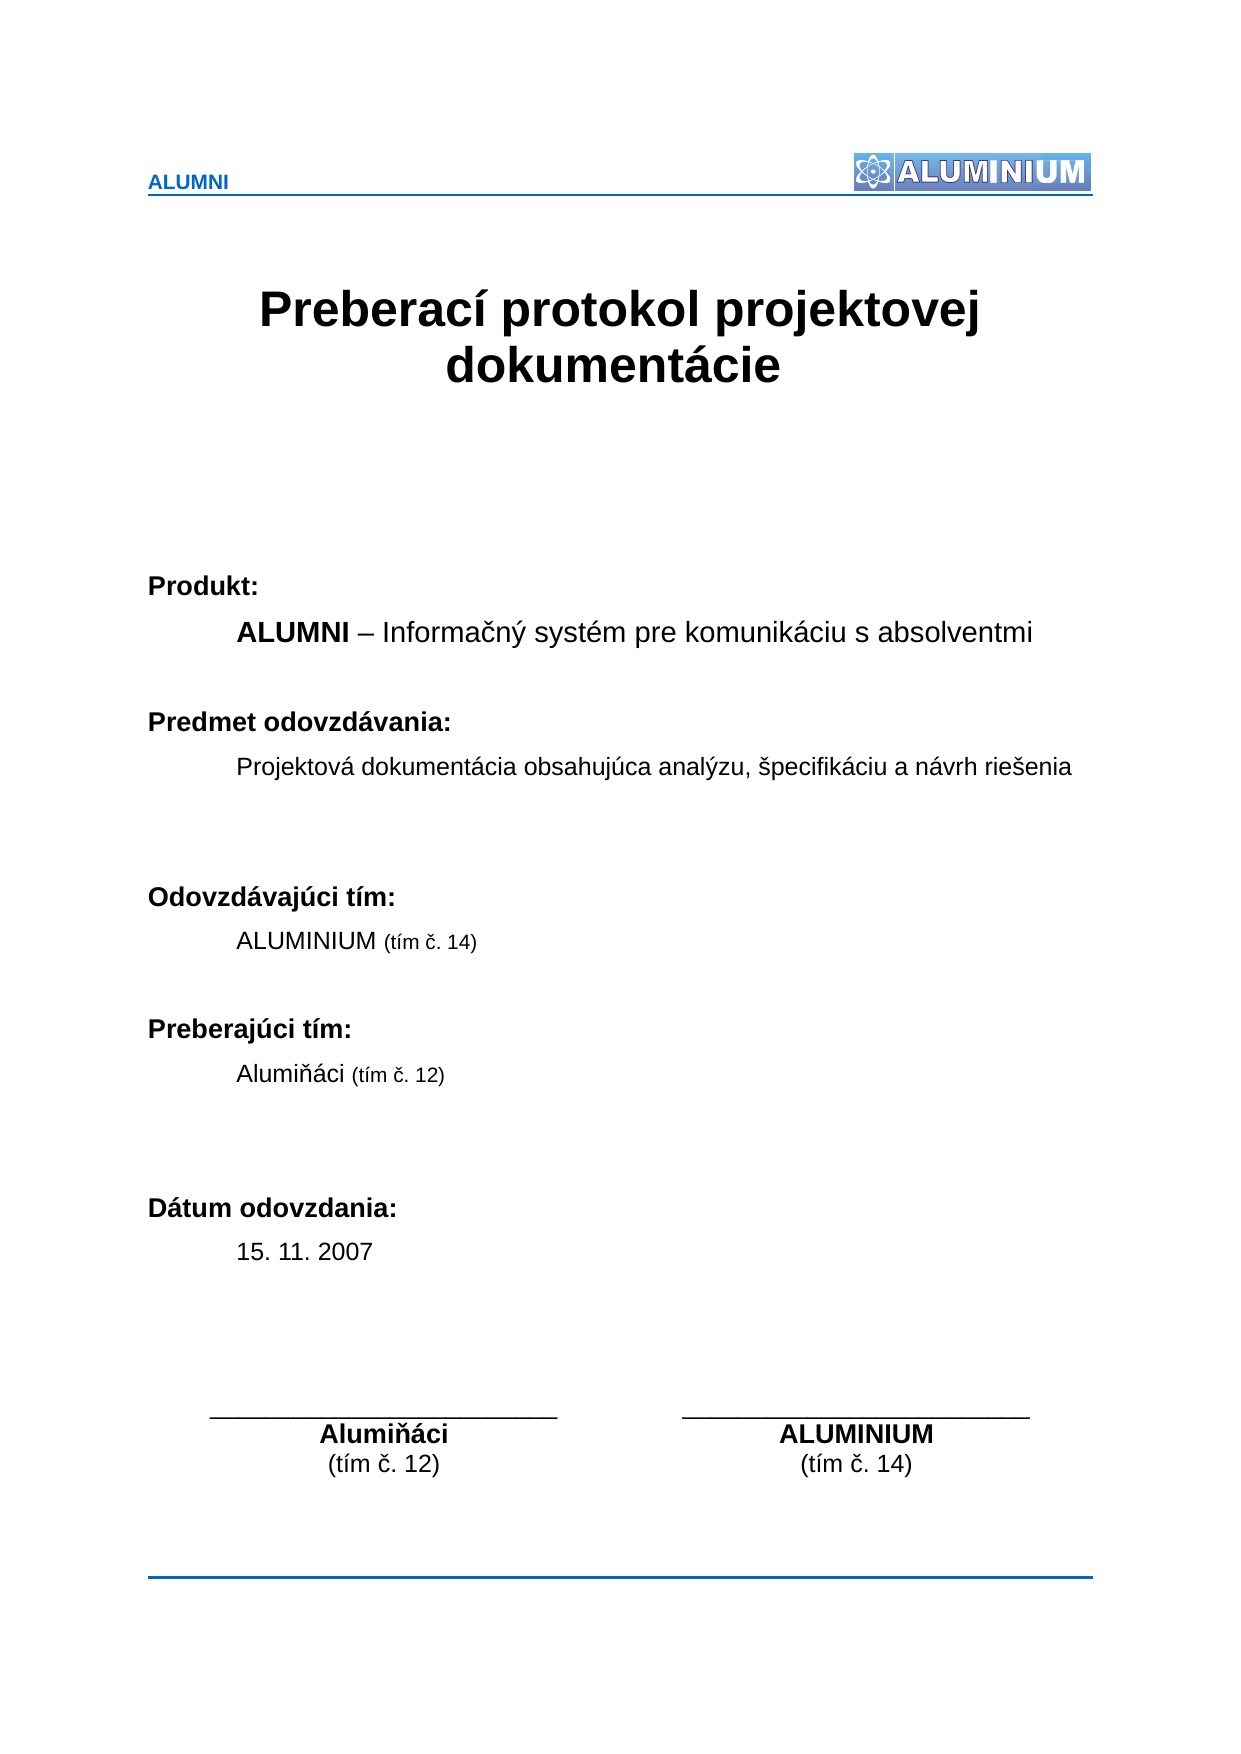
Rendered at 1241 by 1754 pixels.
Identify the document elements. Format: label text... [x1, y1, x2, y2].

text Produkt: [148, 571, 1093, 601]
text Alumiňáci (tím č. 12) [148, 1060, 1093, 1088]
text Dátum odovzdania: [148, 1192, 1093, 1223]
text Predmet odovzdávania: [148, 707, 1093, 737]
text Preberajúci tím: [148, 1014, 1093, 1045]
text 15. 11. 2007 [148, 1238, 1093, 1266]
text Odovzdávajúci tím: [148, 882, 1093, 912]
table_cell (tím č. 14) [620, 1450, 1093, 1478]
text Projektová dokumentácia obsahujúca analýzu, špecifikáciu a návrh riešenia [148, 752, 1093, 780]
text ALUMINIUM (tím č. 14) [148, 927, 1093, 955]
text Preberací protokol projektovej dokumentácie [148, 281, 1093, 393]
table_header _________________________ [148, 1391, 620, 1419]
table_header _________________________ [620, 1391, 1093, 1419]
table_cell ALUMINIUM [620, 1419, 1093, 1450]
table_cell (tím č. 12) [148, 1450, 620, 1478]
text ALUMNI – Informačný systém pre komunikáciu s absolventmi [148, 616, 1093, 649]
table_cell Alumiňáci [148, 1419, 620, 1450]
